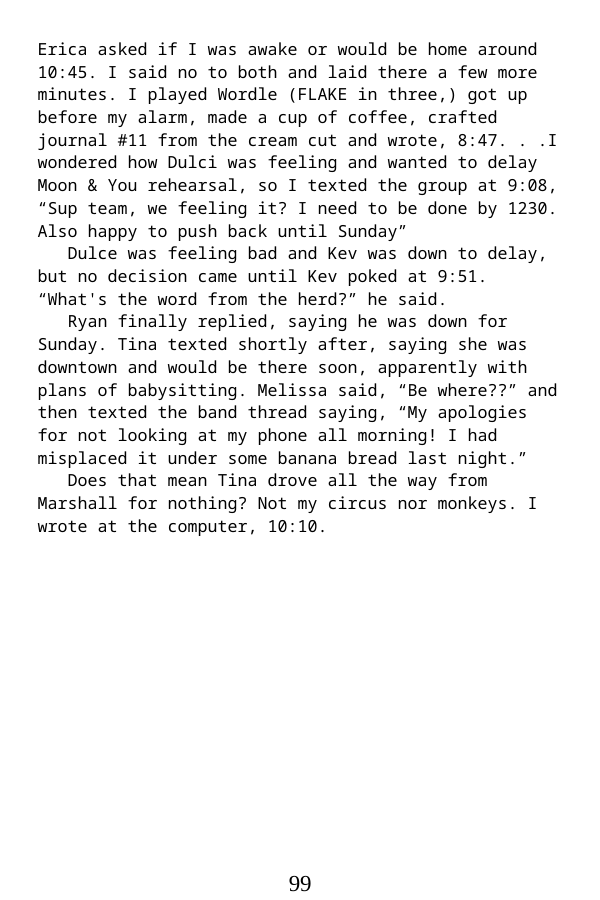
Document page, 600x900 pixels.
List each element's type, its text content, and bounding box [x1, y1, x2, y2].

text Erica asked if I was awake or would be home around 10:45. I said no to both and laid there a few more minutes. I played Wordle (FLAKE in three,) got up before my alarm, made a cup of coffee, crafted journal #11 from the cream cut and wrote, 8:47. . .I wondered how Dulci was feeling and wanted to delay Moon & You rehearsal, so I texted the group at 9:08, “Sup team, we feeling it? I need to be done by 1230. Also happy to push back until Sunday” [37, 37, 562, 242]
text Does that mean Tina drove all the way from Marshall for nothing? Not my circus nor monkeys. I wrote at the computer, 10:10. [37, 469, 562, 537]
text Ryan finally replied, saying he was down for Sunday. Tina texted shortly after, saying she was downtown and would be there soon, apparently with plans of babysitting. Melissa said, “Be where??” and then texted the band thread saying, “My apologies for not looking at my phone all morning! I had misplaced it under some banana bread last night.” [37, 310, 562, 469]
text Dulce was feeling bad and Kev was down to delay, but no decision came until Kev poked at 9:51. “What's the word from the herd?” he said. [37, 242, 562, 310]
